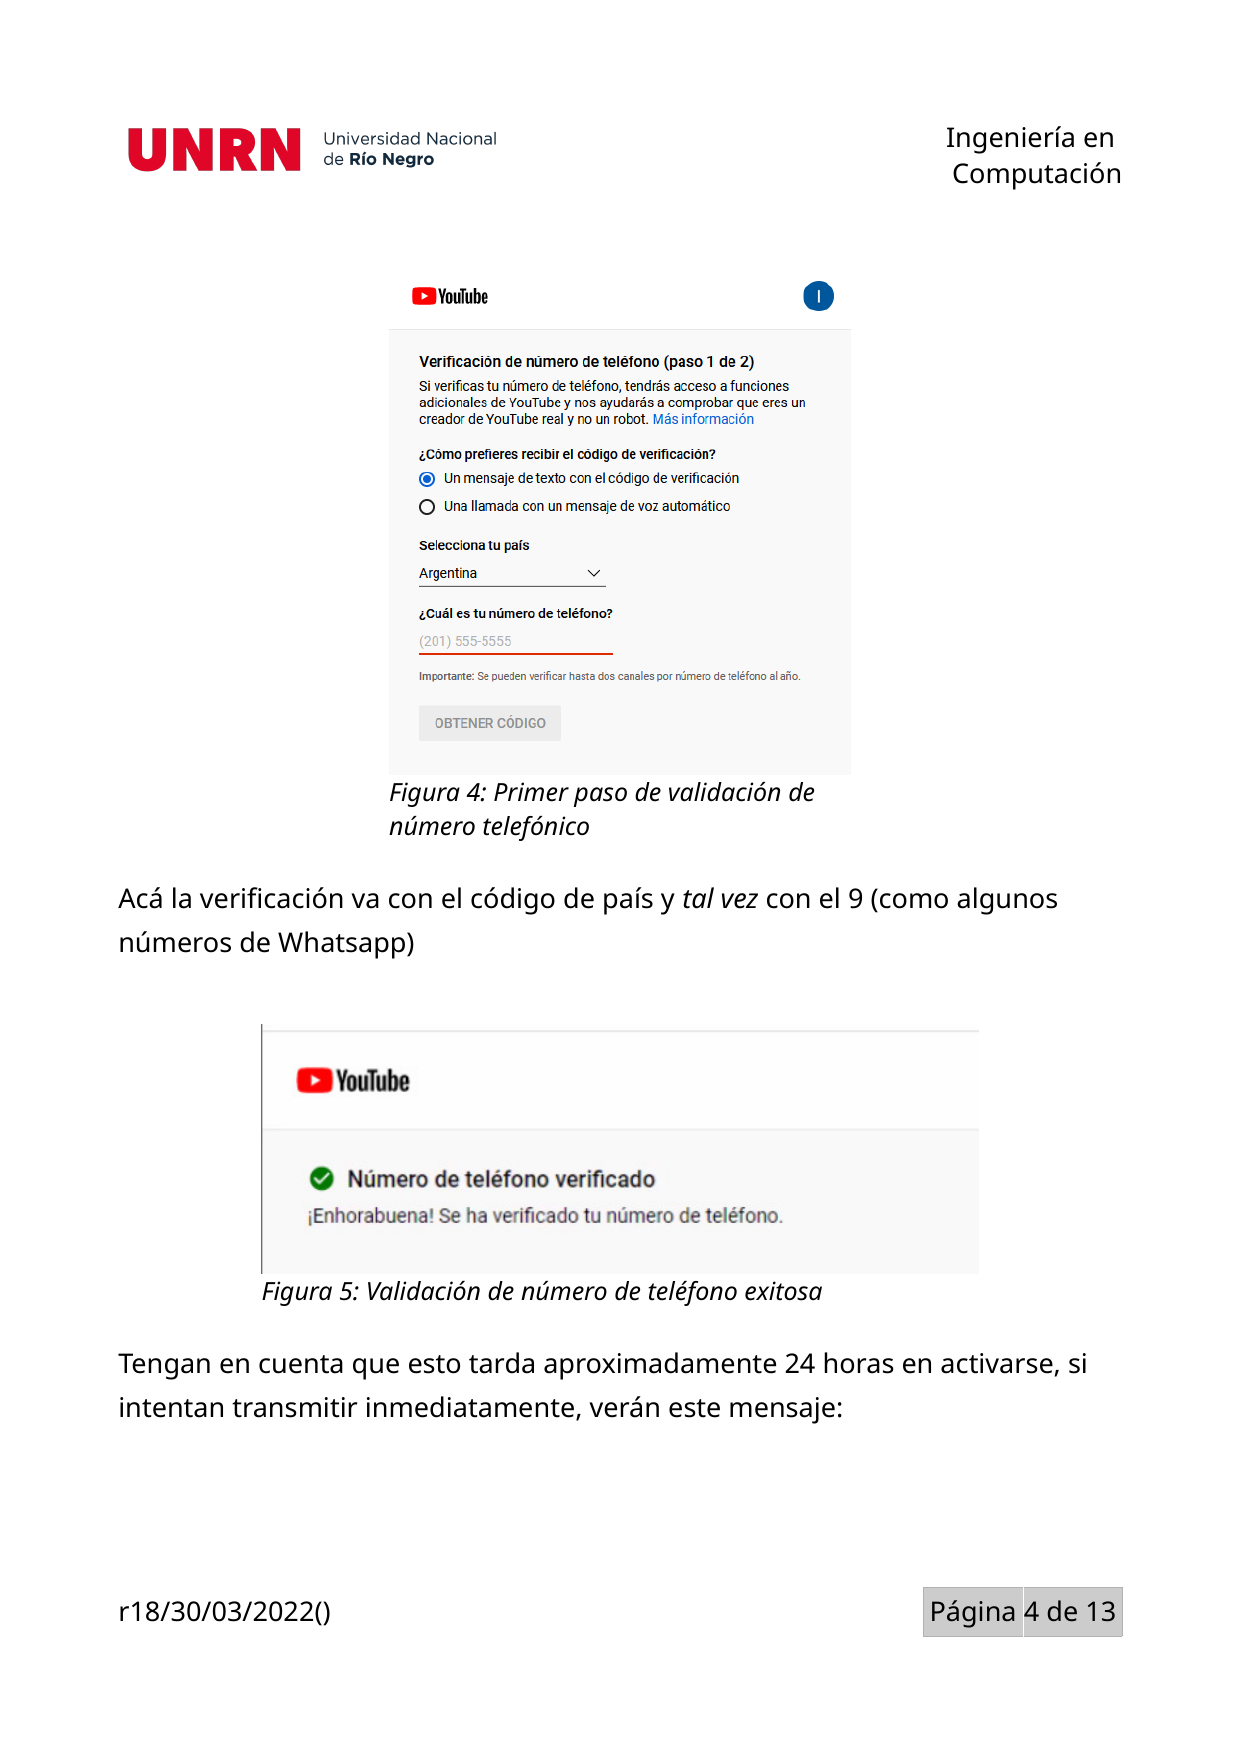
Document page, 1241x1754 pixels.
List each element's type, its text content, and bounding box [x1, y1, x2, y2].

picture [388, 263, 852, 775]
text Acá la verificación va con el código de país y tal vez con el 9 (como algunos números de Whatsapp) [118, 221, 1122, 961]
text Figura 4: Primer paso de validación de número telefónico [389, 775, 851, 843]
text Tengan en cuenta que esto tarda aproximadamente 24 horas en activarse, si intentan transmitir inmediatamente, verán este mensaje: [118, 982, 1122, 1425]
picture [118, 118, 505, 180]
text Figura 5: Validación de número de teléfono exitosa [261, 1274, 979, 1308]
picture [261, 1024, 979, 1274]
